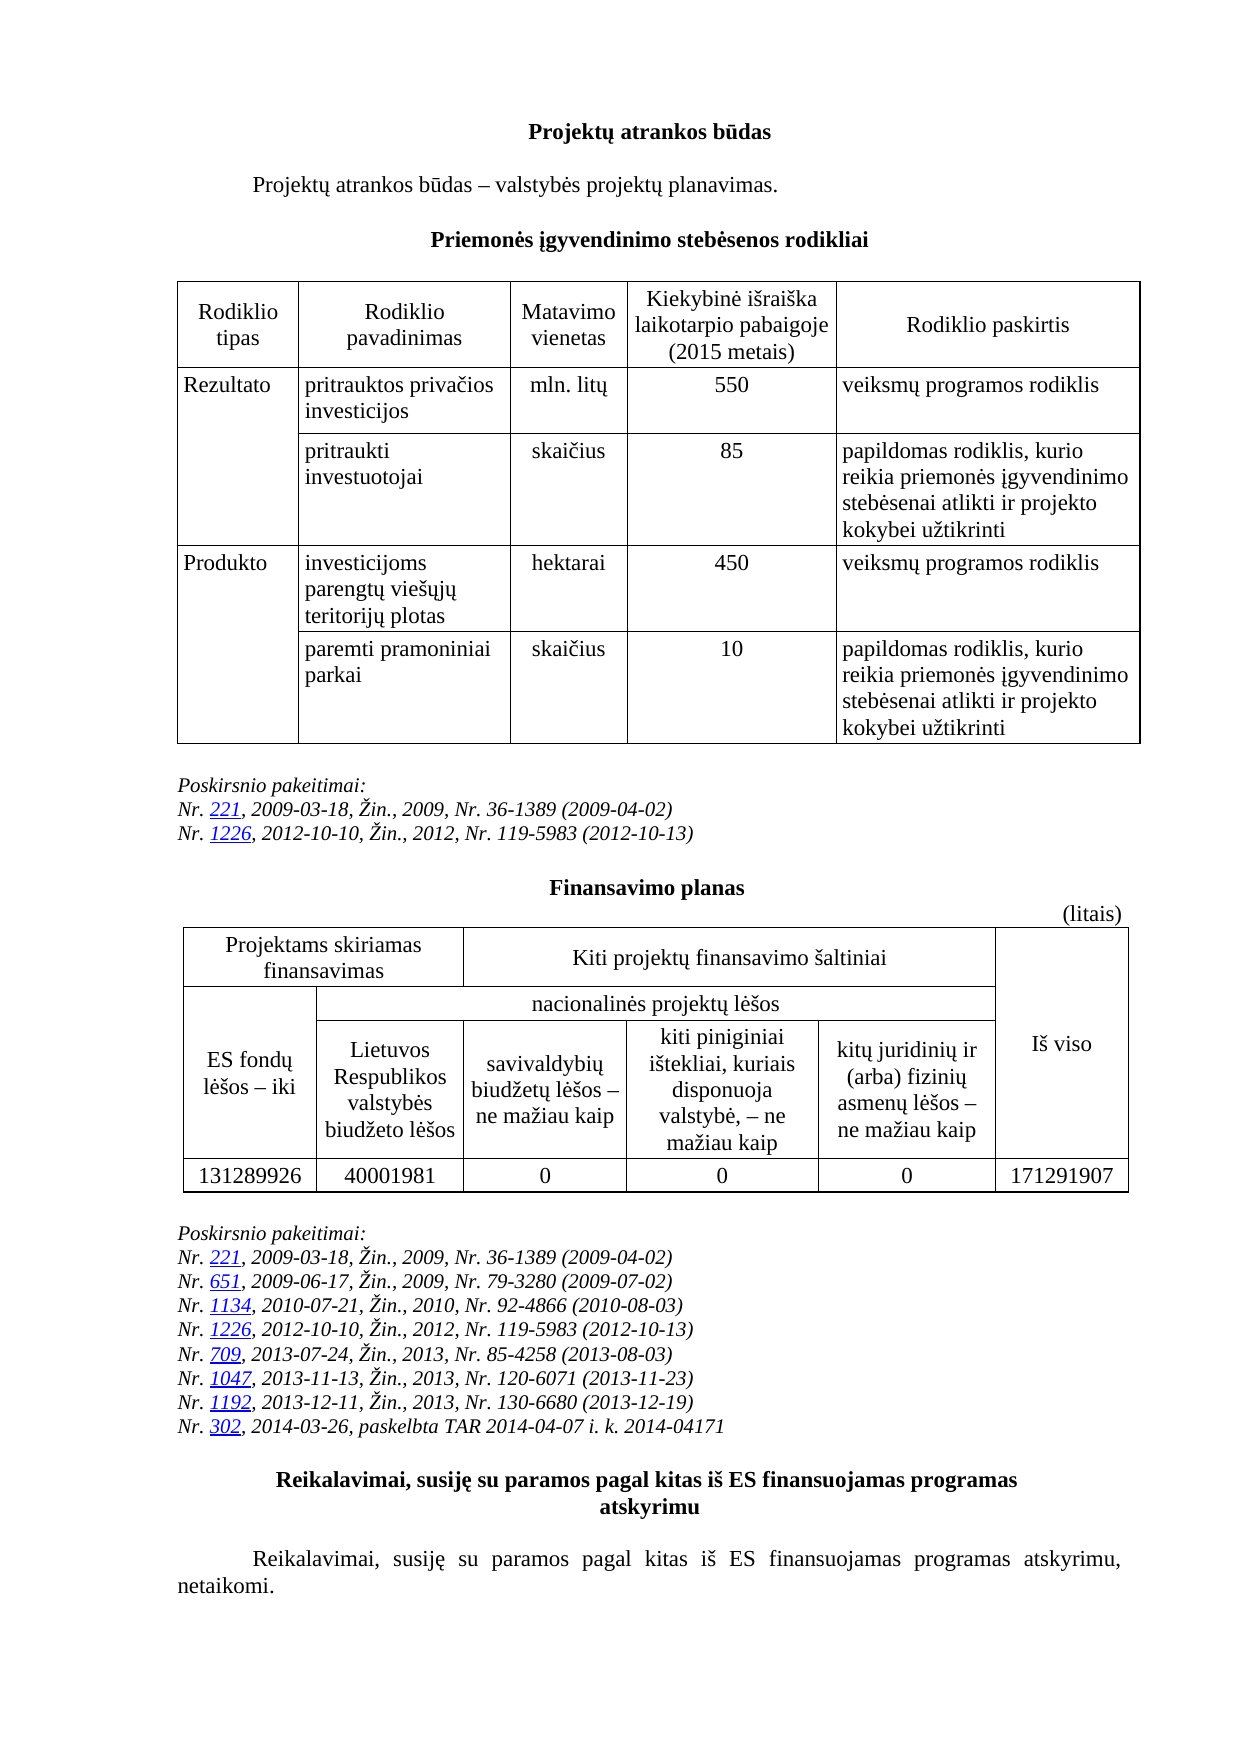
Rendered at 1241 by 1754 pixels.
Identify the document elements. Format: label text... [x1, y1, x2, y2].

table_header Iš viso [996, 928, 1128, 1158]
table_cell papildomas rodiklis, kurio reikia priemonės įgyvendinimo stebėsenai atlikti ir projekto kokybei užtikrinti [837, 632, 1139, 743]
text Projektų atrankos būdas [177, 118, 1122, 144]
table_cell Produkto [178, 546, 298, 743]
text Reikalavimai, susiję su paramos pagal kitas iš ES finansuojamas programas atskyrimu [177, 1466, 1122, 1519]
table_cell Rezultato [178, 368, 298, 545]
text Nr. 1226, 2012-10-10, Žin., 2012, Nr. 119-5983 (2012-10-13) [177, 821, 1122, 845]
text Nr. 302, 2014-03-26, paskelbta TAR 2014-04-07 i. k. 2014-04171 [177, 1414, 1122, 1438]
table_cell 40001981 [317, 1159, 463, 1191]
table_cell skaičius [511, 434, 627, 545]
table_cell 10 [628, 632, 836, 743]
table_cell kiti piniginiai ištekliai, kuriais disponuoja valstybė, – ne mažiau kaip [627, 1021, 818, 1158]
table_cell pritraukti investuotojai [299, 434, 510, 545]
table_cell 85 [628, 434, 836, 545]
text Nr. 221, 2009-03-18, Žin., 2009, Nr. 36-1389 (2009-04-02) [177, 1245, 1122, 1269]
text Nr. 1047, 2013-11-13, Žin., 2013, Nr. 120-6071 (2013-11-23) [177, 1366, 1122, 1389]
table_cell hektarai [511, 546, 627, 631]
table_cell 0 [819, 1159, 995, 1191]
table_cell mln. litų [511, 368, 627, 433]
table_header Projektams skiriamas finansavimas [184, 928, 463, 986]
table_header Kiekybinė išraiška laikotarpio pabaigoje (2015 metais) [628, 282, 836, 367]
table_cell papildomas rodiklis, kurio reikia priemonės įgyvendinimo stebėsenai atlikti ir projekto kokybei užtikrinti [837, 434, 1139, 545]
text Nr. 651, 2009-06-17, Žin., 2009, Nr. 79-3280 (2009-07-02) [177, 1269, 1122, 1293]
table_cell skaičius [511, 632, 627, 743]
text Nr. 1192, 2013-12-11, Žin., 2013, Nr. 130-6680 (2013-12-19) [177, 1389, 1122, 1414]
table_cell 0 [464, 1159, 626, 1191]
table_cell veiksmų programos rodiklis [837, 368, 1139, 433]
table_header Rodiklio paskirtis [837, 282, 1139, 367]
text Nr. 221, 2009-03-18, Žin., 2009, Nr. 36-1389 (2009-04-02) [177, 797, 1122, 821]
table_cell 131289926 [184, 1159, 316, 1191]
table_header Rodiklio pavadinimas [299, 282, 510, 367]
table_header Rodiklio tipas [178, 282, 298, 367]
text Finansavimo planas [177, 874, 1122, 900]
text Poskirsnio pakeitimai: [177, 1221, 1122, 1245]
text (litais) [177, 900, 1122, 927]
text Reikalavimai, susiję su paramos pagal kitas iš ES finansuojamas programas atskyrimu, netaikomi. [177, 1546, 1122, 1598]
table_cell paremti pramoniniai parkai [299, 632, 510, 743]
text Priemonės įgyvendinimo stebėsenos rodikliai [177, 226, 1122, 252]
table_cell veiksmų programos rodiklis [837, 546, 1139, 631]
table_header Kiti projektų finansavimo šaltiniai [464, 928, 995, 986]
table_cell 550 [628, 368, 836, 433]
text Nr. 709, 2013-07-24, Žin., 2013, Nr. 85-4258 (2013-08-03) [177, 1341, 1122, 1366]
table_cell 450 [628, 546, 836, 631]
table_cell 171291907 [996, 1159, 1128, 1191]
text Projektų atrankos būdas – valstybės projektų planavimas. [177, 171, 1122, 197]
text Nr. 1226, 2012-10-10, Žin., 2012, Nr. 119-5983 (2012-10-13) [177, 1317, 1122, 1341]
table_cell Lietuvos Respublikos valstybės biudžeto lėšos [317, 1021, 463, 1158]
table_cell ES fondų lėšos – iki [184, 987, 316, 1158]
table_cell 0 [627, 1159, 818, 1191]
table_cell pritrauktos privačios investicijos [299, 368, 510, 433]
text Poskirsnio pakeitimai: [177, 773, 1122, 797]
text Nr. 1134, 2010-07-21, Žin., 2010, Nr. 92-4866 (2010-08-03) [177, 1293, 1122, 1317]
table_cell kitų juridinių ir (arba) fizinių asmenų lėšos – ne mažiau kaip [819, 1021, 995, 1158]
table_cell nacionalinės projektų lėšos [317, 987, 995, 1019]
table_header Matavimo vienetas [511, 282, 627, 367]
table_cell savivaldybių biudžetų lėšos – ne mažiau kaip [464, 1021, 626, 1158]
table_cell investicijoms parengtų viešųjų teritorijų plotas [299, 546, 510, 631]
